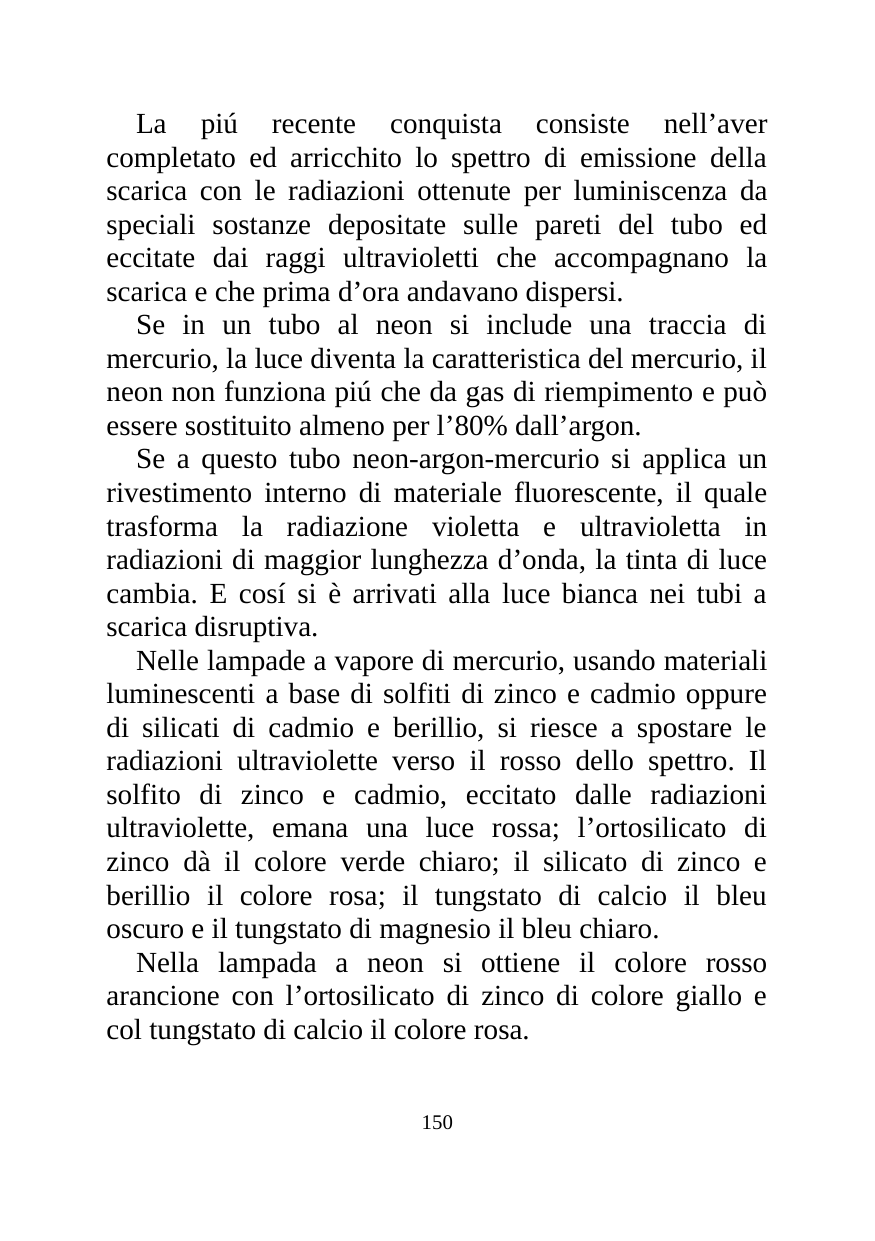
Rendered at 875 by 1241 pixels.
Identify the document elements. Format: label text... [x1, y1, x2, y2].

text Nelle lampade a vapore di mercurio, usando materiali luminescenti a base di solfiti di zinco e cadmio oppure di silicati di cadmio e berillio, si riesce a spostare le radiazioni ultraviolette verso il rosso dello spettro. Il solfito di zinco e cadmio, eccitato dalle radiazioni ultraviolette, emana una luce rossa; l’ortosilicato di zinco dà il colore verde chiaro; il silicato di zinco e berillio il colore rosa; il tungstato di calcio il bleu oscuro e il tungstato di magnesio il bleu chiaro. [106, 643, 768, 945]
text Se a questo tubo neon-argon-mercurio si applica un rivestimento interno di materiale fluorescente, il quale trasforma la radiazione violetta e ultravioletta in radiazioni di maggior lunghezza d’onda, la tinta di luce cambia. E cosí si è arrivati alla luce bianca nei tubi a scarica disruptiva. [106, 442, 768, 643]
text La piú recente conquista consiste nell’aver completato ed arricchito lo spettro di emissione della scarica con le radiazioni ottenute per luminiscenza da speciali sostanze depositate sulle pareti del tubo ed eccitate dai raggi ultravioletti che accompagnano la scarica e che prima d’ora andavano dispersi. [106, 106, 768, 307]
text Nella lampada a neon si ottiene il colore rosso arancione con l’ortosilicato di zinco di colore giallo e col tungstato di calcio il colore rosa. [106, 945, 768, 1045]
text Se in un tubo al neon si include una traccia di mercurio, la luce diventa la caratteristica del mercurio, il neon non funziona piú che da gas di riempimento e può essere sostituito almeno per l’80% dall’argon. [106, 307, 768, 442]
